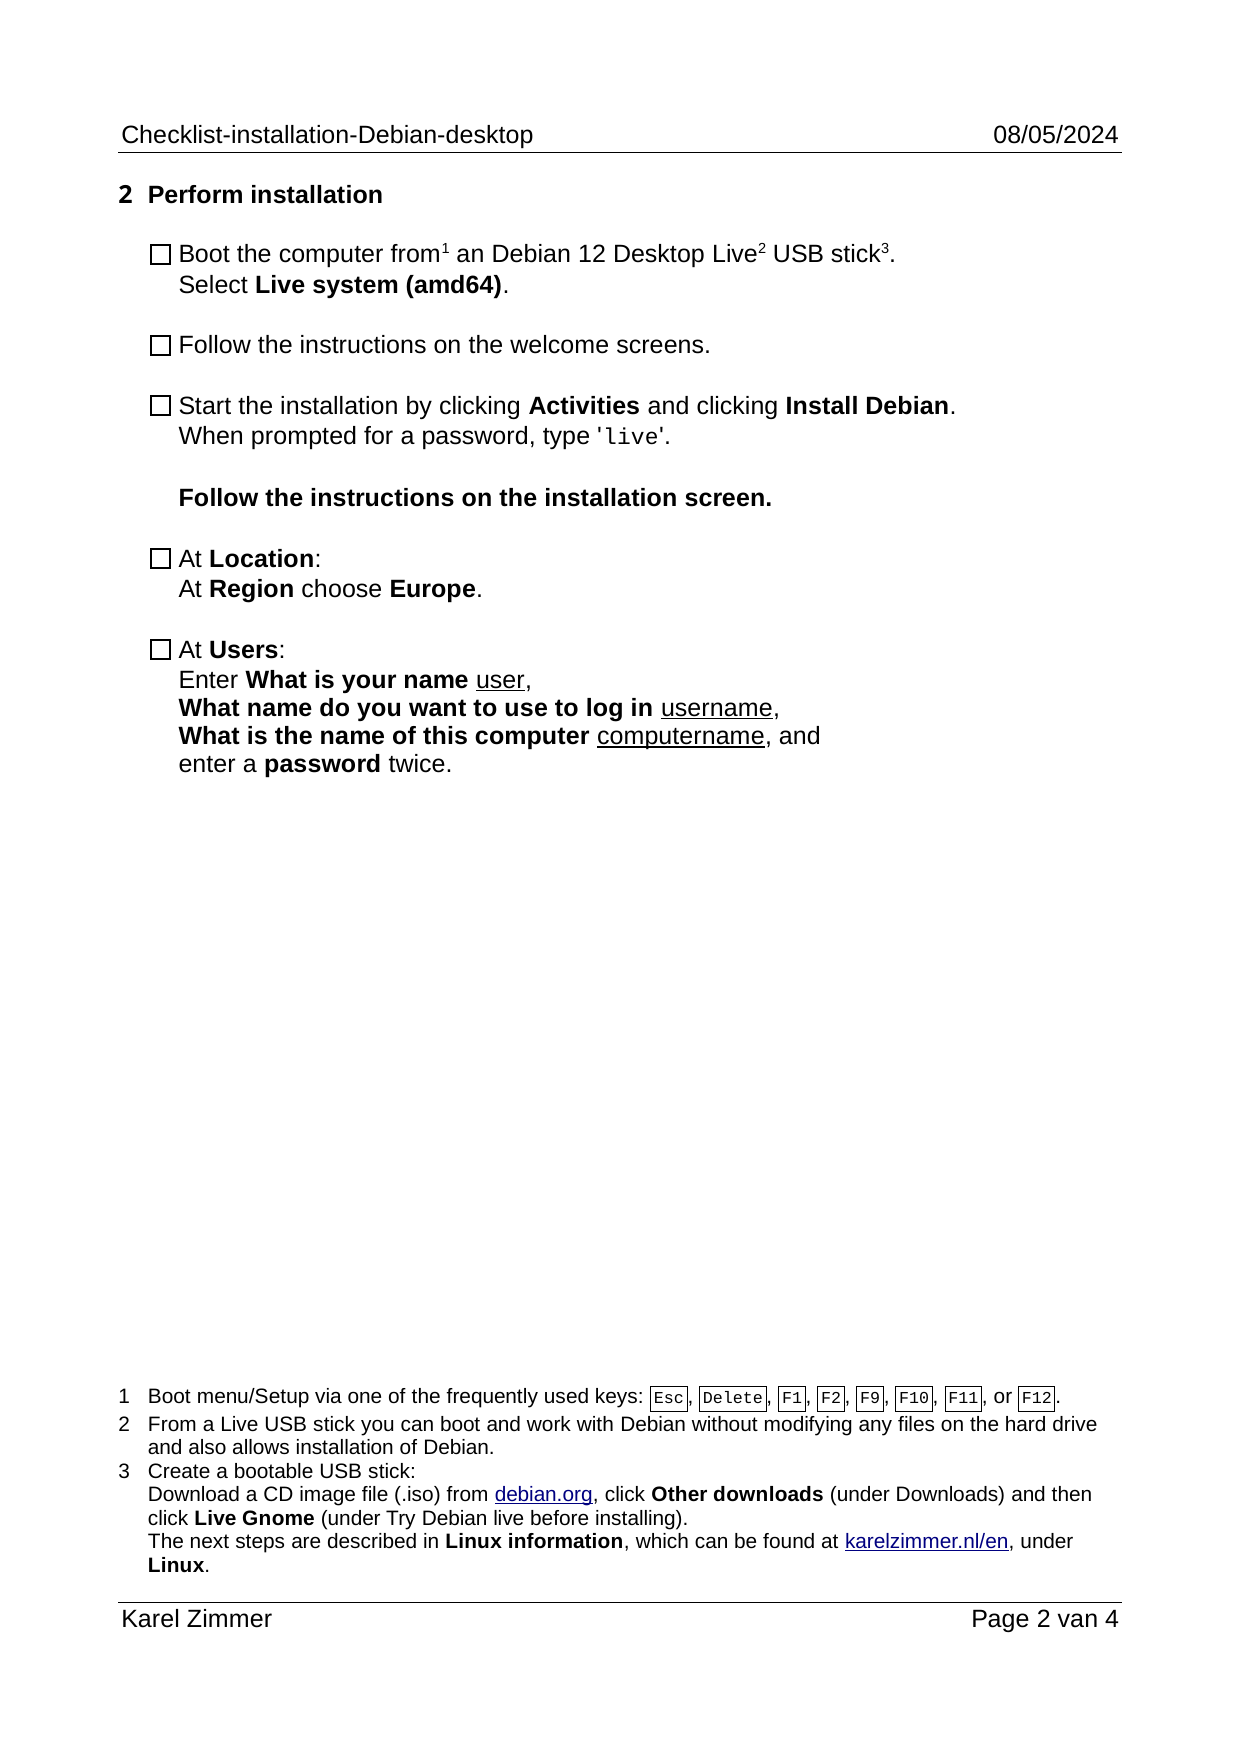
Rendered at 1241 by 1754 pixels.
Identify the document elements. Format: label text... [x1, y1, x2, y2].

table_cell [118, 330, 142, 360]
table_cell [142, 483, 177, 513]
table_cell [142, 635, 177, 665]
table_header Boot the computer from an Debian 12 Desktop Live USB stick. [177, 239, 1122, 269]
list Perform installation [118, 177, 1122, 211]
table_cell [142, 574, 177, 604]
table_cell [118, 300, 142, 330]
table_cell [177, 604, 1122, 635]
table_cell [118, 360, 142, 391]
table_cell [118, 604, 142, 635]
table_cell [142, 544, 177, 574]
table_cell [118, 514, 142, 544]
table_cell Follow the instructions on the welcome screens. [177, 330, 1122, 360]
table_cell [142, 360, 177, 391]
table_cell Enter What is your name USER, What name do you want to use to log in USERname, What is the name of this computer computername, and enter a password twice. [177, 665, 1122, 779]
table_cell [142, 665, 177, 779]
table_cell [118, 269, 142, 300]
table_cell [142, 300, 177, 330]
table_cell [118, 391, 142, 421]
table_cell [177, 360, 1122, 391]
table_cell [177, 514, 1122, 544]
table_cell Follow the instructions on the installation screen. [177, 483, 1122, 513]
table_cell [118, 421, 142, 453]
table_cell [118, 635, 142, 665]
table_cell [142, 269, 177, 300]
table_cell [177, 453, 1122, 483]
table_cell [118, 453, 142, 483]
table_cell When prompted for a password, type 'live'. [177, 421, 1122, 453]
table_cell [118, 483, 142, 513]
table_cell Start the installation by clicking Activities and clicking Install Debian. [177, 391, 1122, 421]
table_cell [142, 453, 177, 483]
table_header [118, 239, 142, 269]
table_cell [118, 665, 142, 779]
table_cell [118, 574, 142, 604]
table_cell Select Live system (amd64). [177, 269, 1122, 300]
table_cell [142, 421, 177, 453]
table_header [142, 239, 177, 269]
table_cell [177, 300, 1122, 330]
table_cell At Location: [177, 544, 1122, 574]
table_cell At Users: [177, 635, 1122, 665]
table_cell [118, 544, 142, 574]
table_cell [142, 391, 177, 421]
table_cell [142, 514, 177, 544]
table_cell At Region choose Europe. [177, 574, 1122, 604]
table_cell [142, 604, 177, 635]
table_cell [142, 330, 177, 360]
